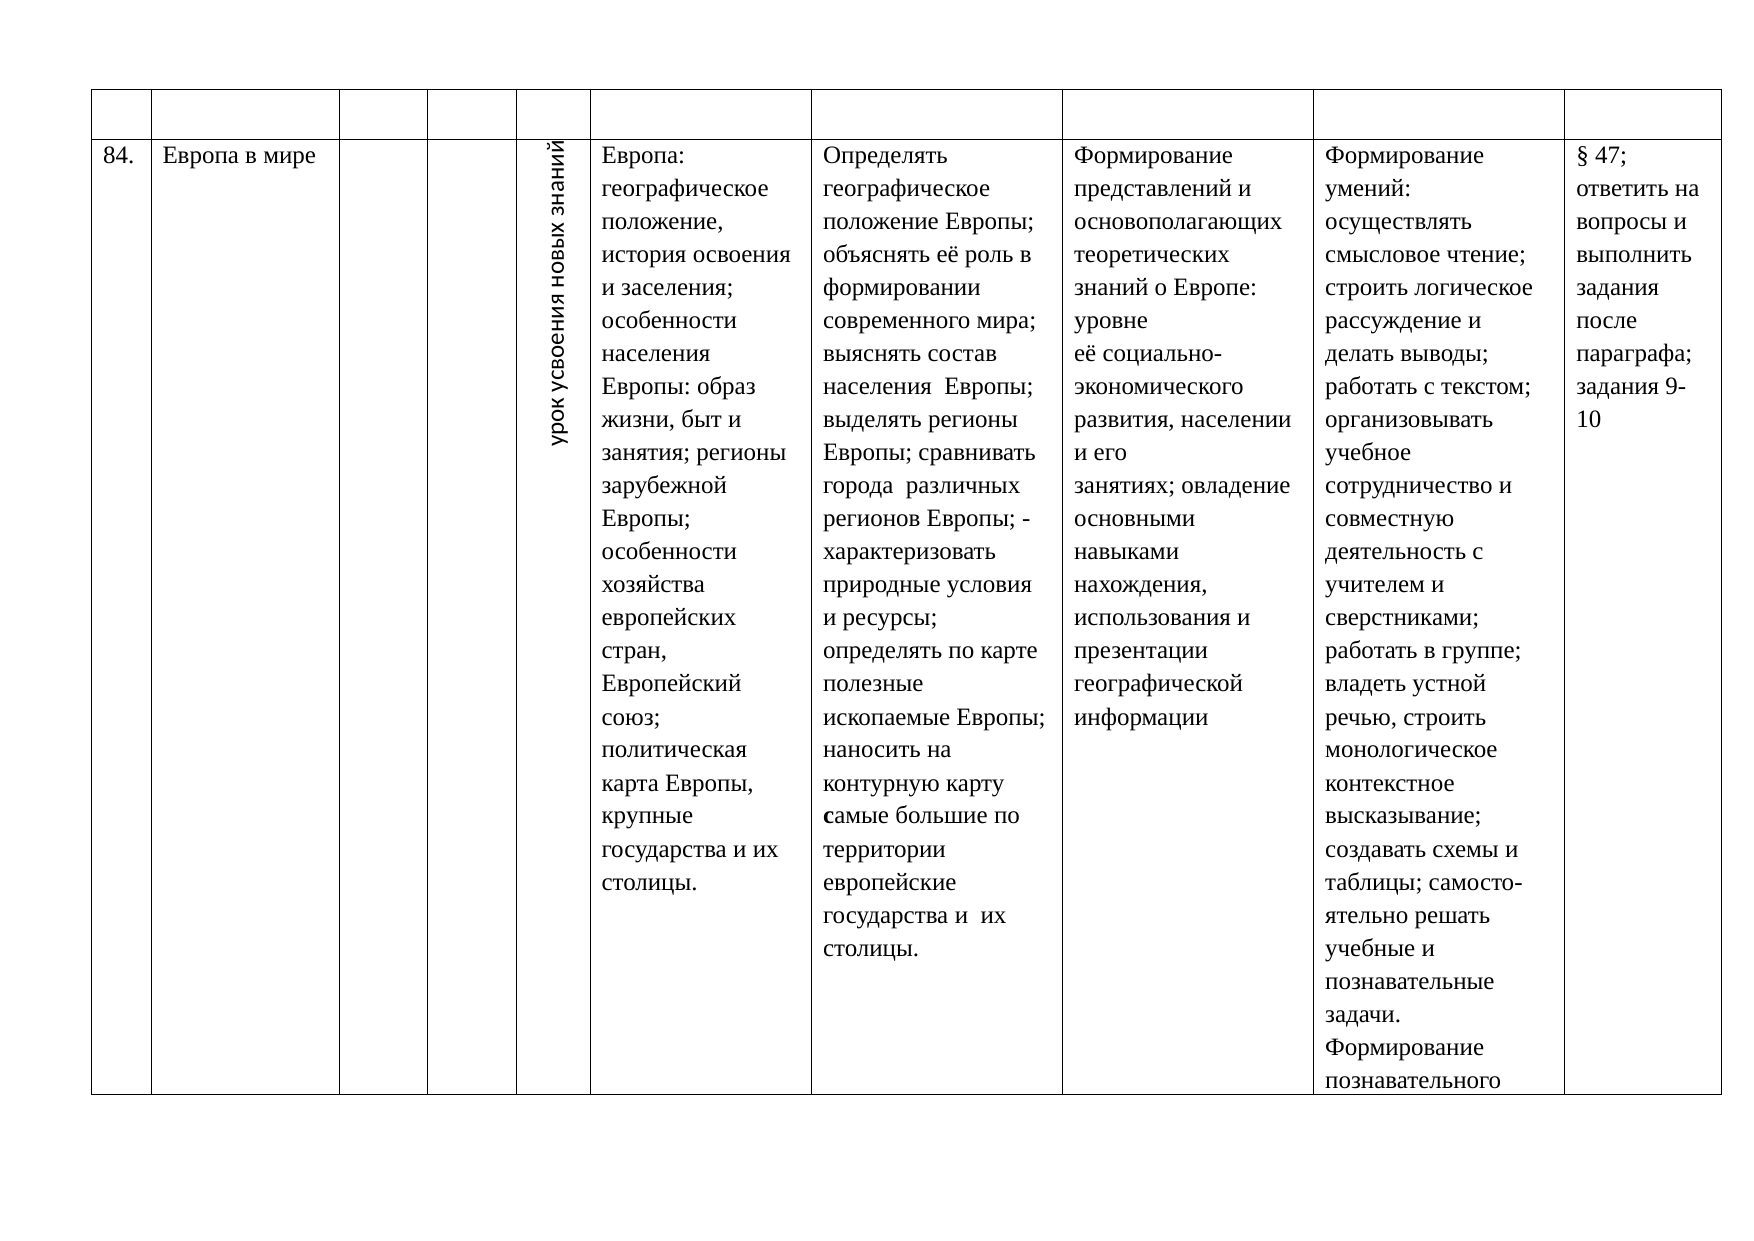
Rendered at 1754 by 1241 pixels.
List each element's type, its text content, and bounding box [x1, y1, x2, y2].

table_cell Европа: географическое положение, история освоения и заселения; особенности населения Европы: образ жизни, быт и занятия; регионы зарубежной Европы; особенности хозяйства европейских стран, Европейский союз; политическая карта Европы, крупные государства и их столицы. [591, 140, 811, 1093]
table_cell Формирование умений: осуществлять смысловое чтение; строить логическое рассужде­ние и делать выводы; работать с текстом; организо­вывать учебное сотрудничество и совместную деятельность с учителем и сверстниками; работать в группе; вла­деть устной речью, строить монологическое контекстное высказывание; создавать схемы и таблицы; самосто­ятельно решать учебные и познавательные задачи. Формирование познавательного [1314, 140, 1564, 1093]
table_cell [340, 90, 427, 139]
table_cell [152, 90, 339, 139]
table_cell Определять географическое положение Европы; объяснять её роль в формировании современного мира; выяснять состав населения Европы; выделять регионы Европы; сравнивать города различных регионов Европы; - характеризовать природные условия и ресурсы; определять по карте полезные ископаемые Европы; наносить на контурную карту самые большие по территории европейские государства и их столицы. [812, 140, 1062, 1093]
table_cell Европа в мире [152, 140, 339, 1093]
table_cell [517, 90, 590, 139]
table_cell 84. [92, 140, 151, 1093]
table_cell [340, 140, 427, 1093]
table_cell § 47; ответить на вопросы и выполнить задания после параграфа; задания 9-10 [1565, 140, 1721, 1093]
table_cell [428, 90, 516, 139]
table_cell [812, 90, 1062, 139]
table_cell урок усвоения новых знаний [517, 140, 590, 1093]
table_cell Формирование представлений и осно­вополагающих теоретических знаний о Европе: уровне её социально-экономического развития, населении и его занятиях; овладение основными навыками нахождения, использования и презентации географической информации [1063, 140, 1313, 1093]
table_cell [591, 90, 811, 139]
table_cell [1565, 90, 1721, 139]
table_cell [428, 140, 516, 1093]
table_cell [1314, 90, 1564, 139]
table_cell [92, 90, 151, 139]
table_cell [1063, 90, 1313, 139]
